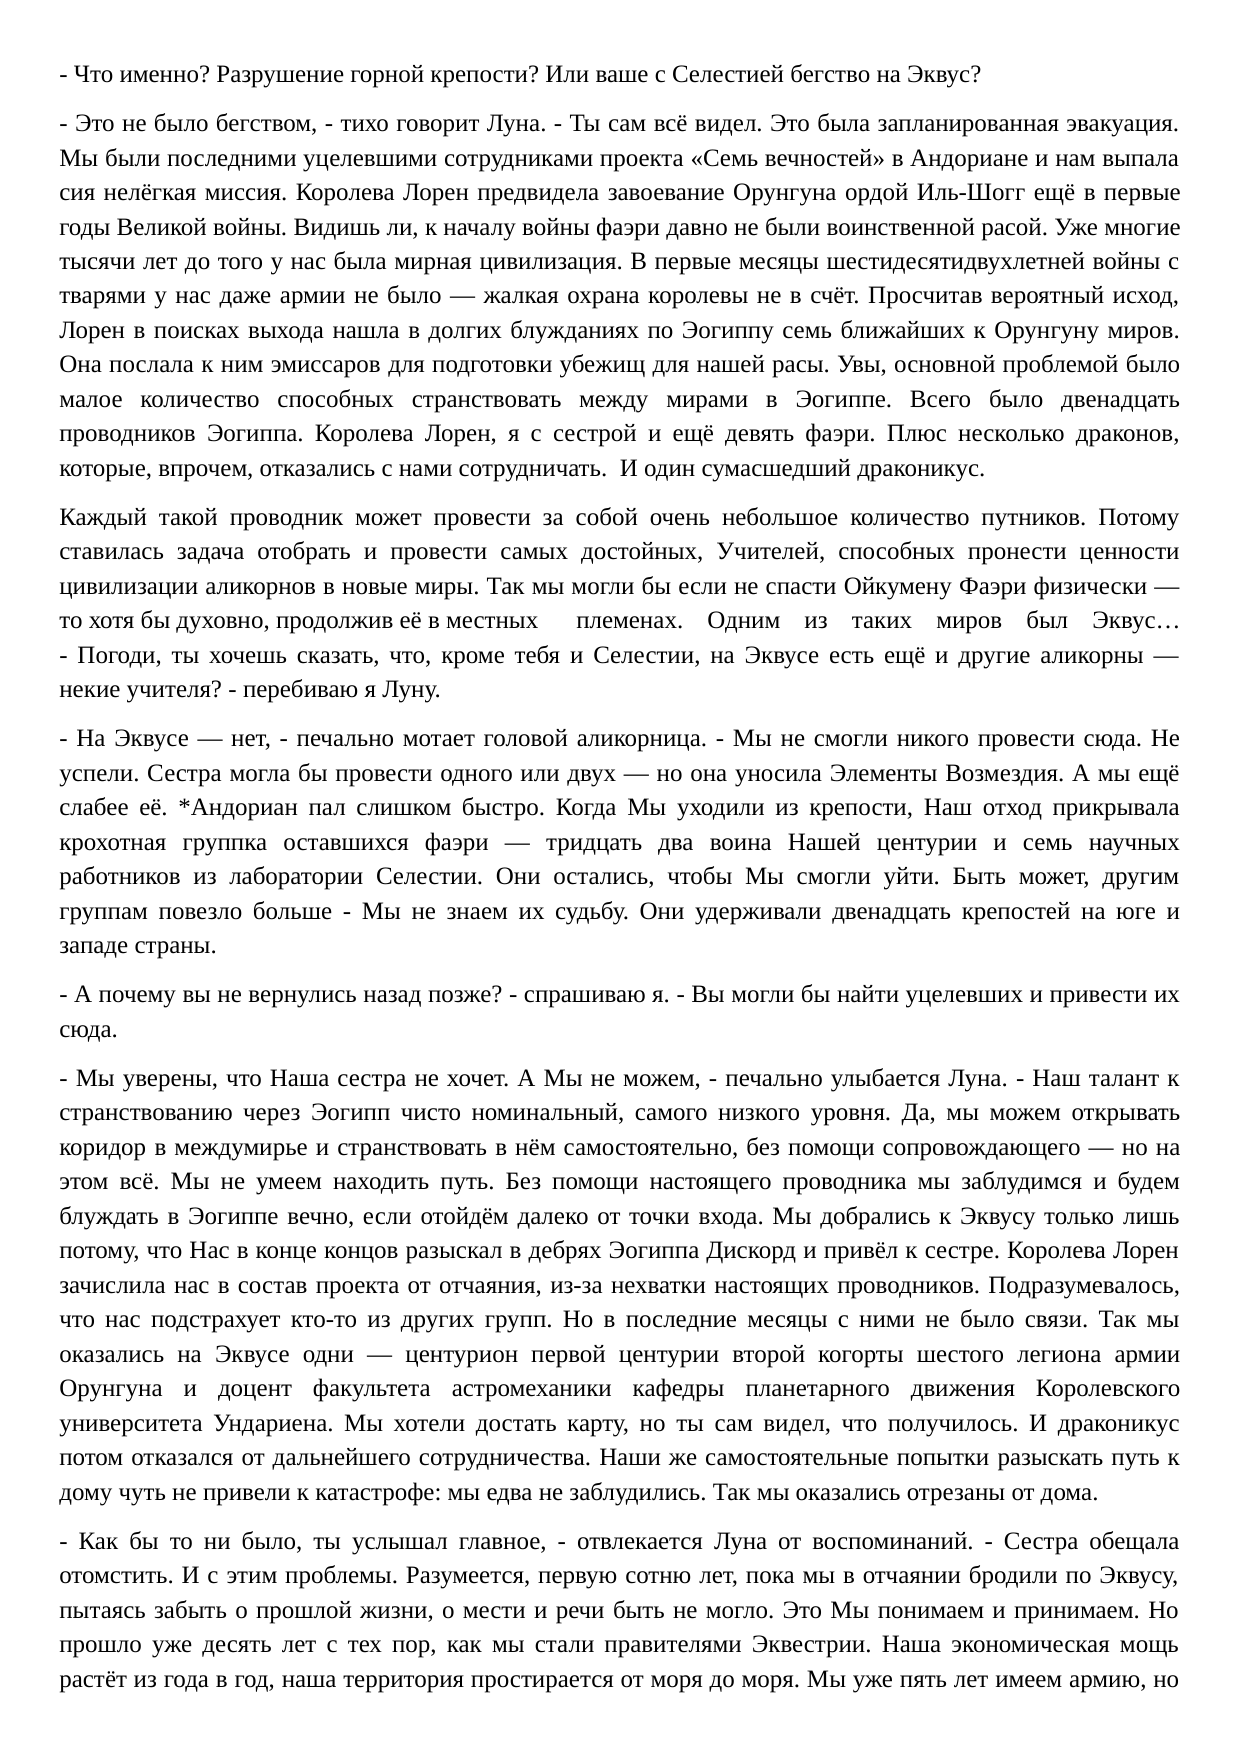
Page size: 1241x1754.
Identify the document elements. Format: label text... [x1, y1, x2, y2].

text Каждый такой проводник может провести за собой очень небольшое количество путников. Потому ставилась задача отобрать и провести самых достойных, Учителей, способных пронести ценности цивилизации аликорнов в новые миры. Так мы могли бы если не спасти Ойкумену Фаэри физически — то хотя бы духовно, продолжив её в местных племенах. Одним из таких миров был Эквус… - Погоди, ты хочешь сказать, что, кроме тебя и Селестии, на Эквусе есть ещё и другие аликорны — некие учителя? - перебиваю я Луну. [59, 502, 1181, 703]
text - А почему вы не вернулись назад позже? - спрашиваю я. - Вы могли бы найти уцелевших и привести их сюда. [59, 979, 1181, 1043]
text - На Эквусе — нет, - печально мотает головой аликорница. - Мы не смогли никого провести сюда. Не успели. Сестра могла бы провести одного или двух — но она уносила Элементы Возмездия. А мы ещё слабее её. *Андориан пал слишком быстро. Когда Мы уходили из крепости, Наш отход прикрывала крохотная группка оставшихся фаэри — тридцать два воина Нашей центурии и семь научных работников из лаборатории Селестии. Они остались, чтобы Мы смогли уйти. Быть может, другим группам повезло больше - Мы не знаем их судьбу. Они удерживали двенадцать крепостей на юге и западе страны. [59, 723, 1181, 959]
text - Мы уверены, что Наша сестра не хочет. А Мы не можем, - печально улыбается Луна. - Наш талант к странствованию через Эогипп чисто номинальный, самого низкого уровня. Да, мы можем открывать коридор в междумирье и странствовать в нём самостоятельно, без помощи сопровождающего — но на этом всё. Мы не умеем находить путь. Без помощи настоящего проводника мы заблудимся и будем блуждать в Эогиппе вечно, если отойдём далеко от точки входа. Мы добрались к Эквусу только лишь потому, что Нас в конце концов разыскал в дебрях Эогиппа Дискорд и привёл к сестре. Королева Лорен зачислила нас в состав проекта от отчаяния, из-за нехватки настоящих проводников. Подразумевалось, что нас подстрахует кто-то из других групп. Но в последние месяцы с ними не было связи. Так мы оказались на Эквусе одни — центурион первой центурии второй когорты шестого легиона армии Орунгуна и доцент факультета астромеханики кафедры планетарного движения Королевского университета Ундариена. Мы хотели достать карту, но ты сам видел, что получилось. И драконикус потом отказался от дальнейшего сотрудничества. Наши же самостоятельные попытки разыскать путь к дому чуть не привели к катастрофе: мы едва не заблудились. Так мы оказались отрезаны от дома. [59, 1063, 1181, 1505]
text - Как бы то ни было, ты услышал главное, - отвлекается Луна от воспоминаний. - Сестра обещала отомстить. И с этим проблемы. Разумеется, первую сотню лет, пока мы в отчаянии бродили по Эквусу, пытаясь забыть о прошлой жизни, о мести и речи быть не могло. Это Мы понимаем и принимаем. Но прошло уже десять лет с тех пор, как мы стали правителями Эквестрии. Наша экономическая мощь растёт из года в год, наша территория простирается от моря до моря. Мы уже пять лет имеем армию, но [59, 1526, 1181, 1692]
text - Что именно? Разрушение горной крепости? Или ваше с Селестией бегство на Эквус? [59, 59, 1181, 88]
text - Это не было бегством, - тихо говорит Луна. - Ты сам всё видел. Это была запланированная эвакуация. Мы были последними уцелевшими сотрудниками проекта «Семь вечностей» в Андориане и нам выпала сия нелёгкая миссия. Королева Лорен предвидела завоевание Орунгуна ордой Иль-Шогг ещё в первые годы Великой войны. Видишь ли, к началу войны фаэри давно не были воинственной расой. Уже многие тысячи лет до того у нас была мирная цивилизация. В первые месяцы шестидесятидвухлетней войны с тварями у нас даже армии не было — жалкая охрана королевы не в счёт. Просчитав вероятный исход, Лорен в поисках выхода нашла в долгих блужданиях по Эогиппу семь ближайших к Орунгуну миров. Она послала к ним эмиссаров для подготовки убежищ для нашей расы. Увы, основной проблемой было малое количество способных странствовать между мирами в Эогиппе. Всего было двенадцать проводников Эогиппа. Королева Лорен, я с сестрой и ещё девять фаэри. Плюс несколько драконов, которые, впрочем, отказались с нами сотрудничать. И один сумасшедший драконикус. [59, 108, 1181, 482]
